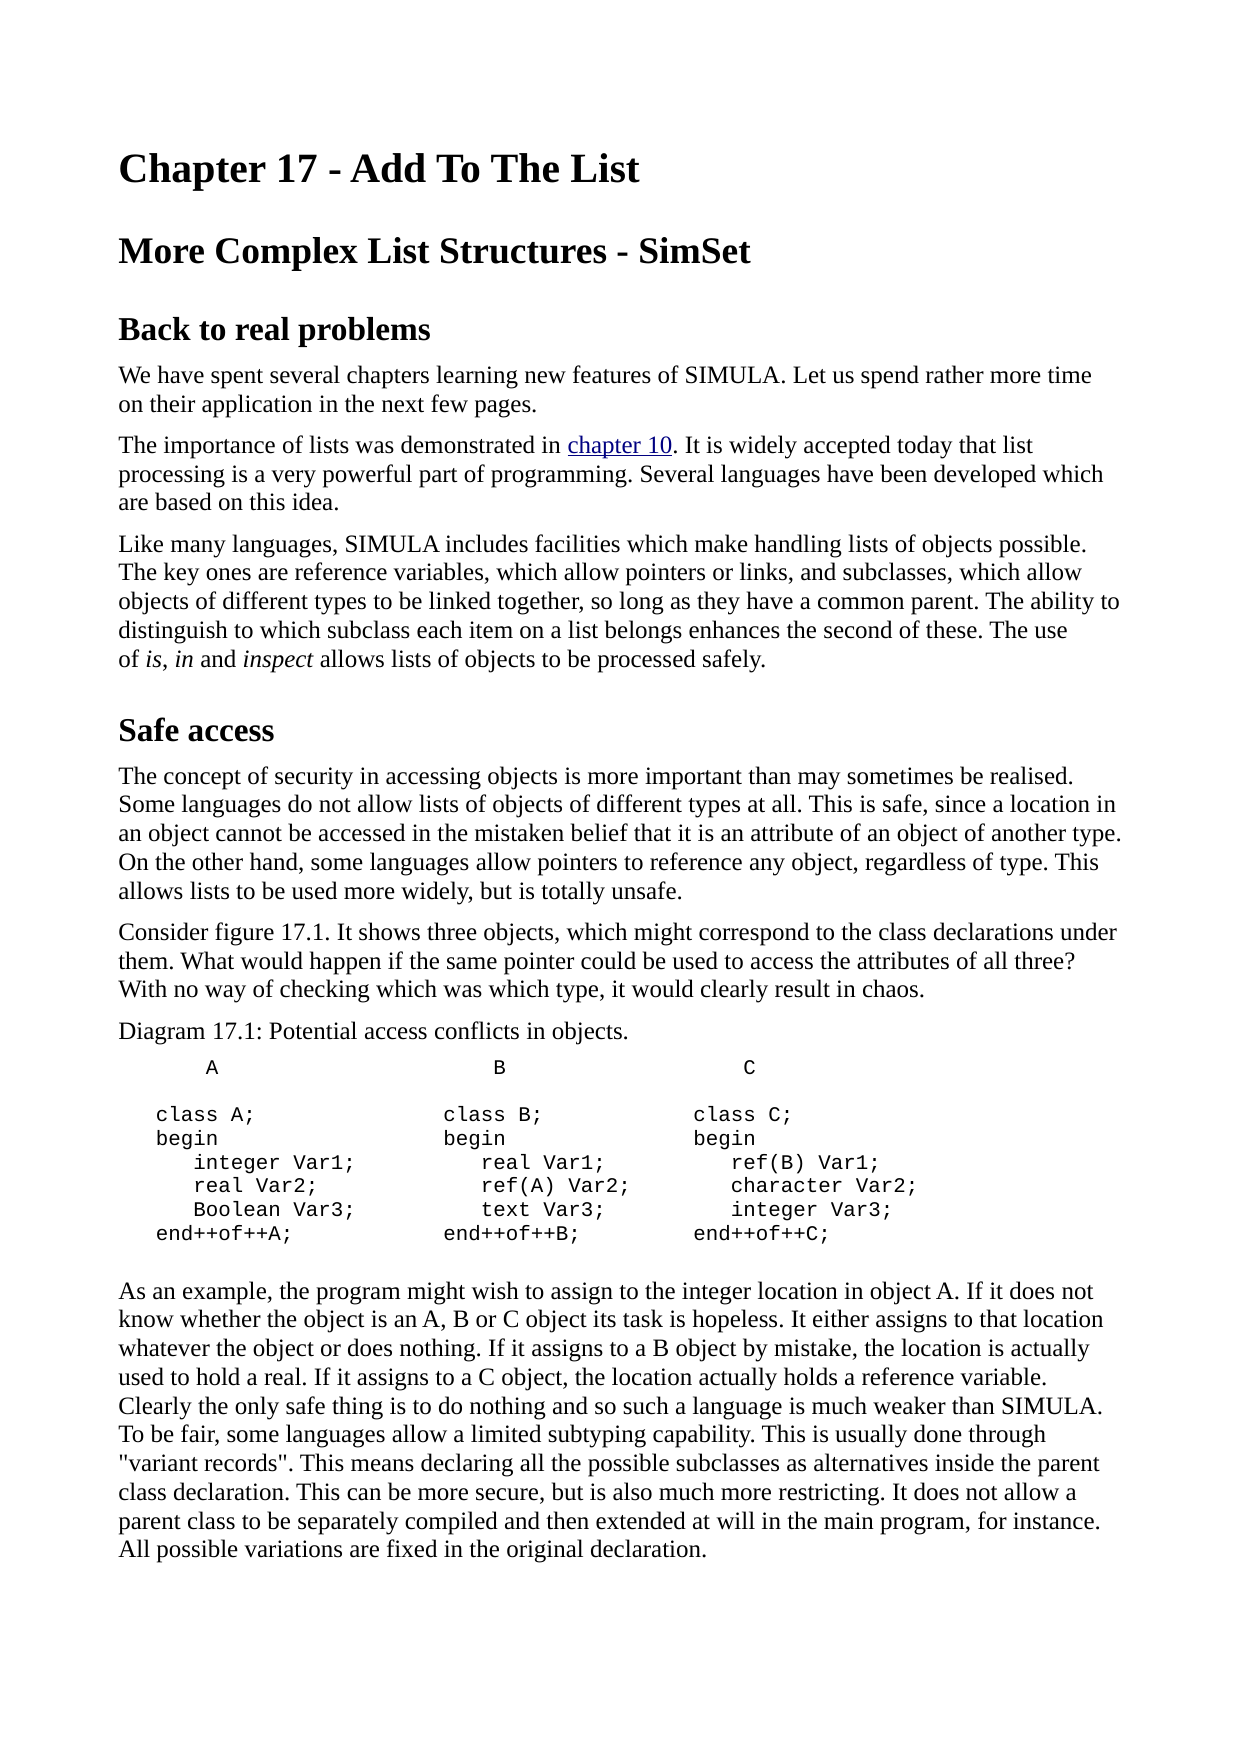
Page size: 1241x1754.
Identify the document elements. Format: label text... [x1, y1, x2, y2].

text The concept of security in accessing objects is more important than may sometimes be realised. Some languages do not allow lists of objects of different types at all. This is safe, since a location in an object cannot be accessed in the mistaken belief that it is an attribute of an object of another type. On the other hand, some languages allow pointers to reference any object, regardless of type. This allows lists to be used more widely, but is totally unsafe. [118, 761, 1122, 904]
text As an example, the program might wish to assign to the integer location in object A. If it does not know whether the object is an A, B or C object its task is hopeless. It either assigns to that location whatever the object or does nothing. If it assigns to a B object by mistake, the location is actually used to hold a real. If it assigns to a C object, the location actually holds a reference variable. Clearly the only safe thing is to do nothing and so such a language is much weaker than SIMULA. To be fair, some languages allow a limited subtyping capability. This is usually done through "variant records". This means declaring all the possible subclasses as alternatives inside the parent class declaration. This can be more secure, but is also much more restricting. It does not allow a parent class to be separately compiled and then extended at will in the main program, for instance. All possible variations are fixed in the original declaration. [118, 1276, 1122, 1563]
text end++of++A; end++of++B; end++of++C; [118, 1223, 1122, 1246]
subtitle Chapter 17 - Add To The List [118, 143, 1122, 191]
text Like many languages, SIMULA includes facilities which make handling lists of objects possible. The key ones are reference variables, which allow pointers or links, and subclasses, which allow objects of different types to be linked together, so long as they have a common parent. The ability to distinguish to which subclass each item on a list belongs enhances the second of these. The use of is, in and inspect allows lists of objects to be processed safely. [118, 529, 1122, 672]
text class A; class B; class C; [118, 1104, 1122, 1128]
text Consider figure 17.1. It shows three objects, which might correspond to the class declarations under them. What would happen if the same pointer could be used to access the attributes of all three? With no way of checking which was which type, it would clearly result in chaos. [118, 917, 1122, 1003]
text Diagram 17.1: Potential access conflicts in objects. [118, 1016, 1122, 1044]
subtitle Back to real problems [118, 309, 1122, 347]
text A B C [118, 1057, 1122, 1081]
subtitle Safe access [118, 710, 1122, 748]
text begin begin begin [118, 1128, 1122, 1152]
text Boolean Var3; text Var3; integer Var3; [118, 1199, 1122, 1223]
subtitle More Complex List Structures - SimSet [118, 228, 1122, 272]
text We have spent several chapters learning new features of SIMULA. Let us spend rather more time on their application in the next few pages. [118, 360, 1122, 417]
text The importance of lists was demonstrated in chapter 10. It is widely accepted today that list processing is a very powerful part of programming. Several languages have been developed which are based on this idea. [118, 430, 1122, 516]
text real Var2; ref(A) Var2; character Var2; [118, 1175, 1122, 1199]
text integer Var1; real Var1; ref(B) Var1; [118, 1152, 1122, 1175]
